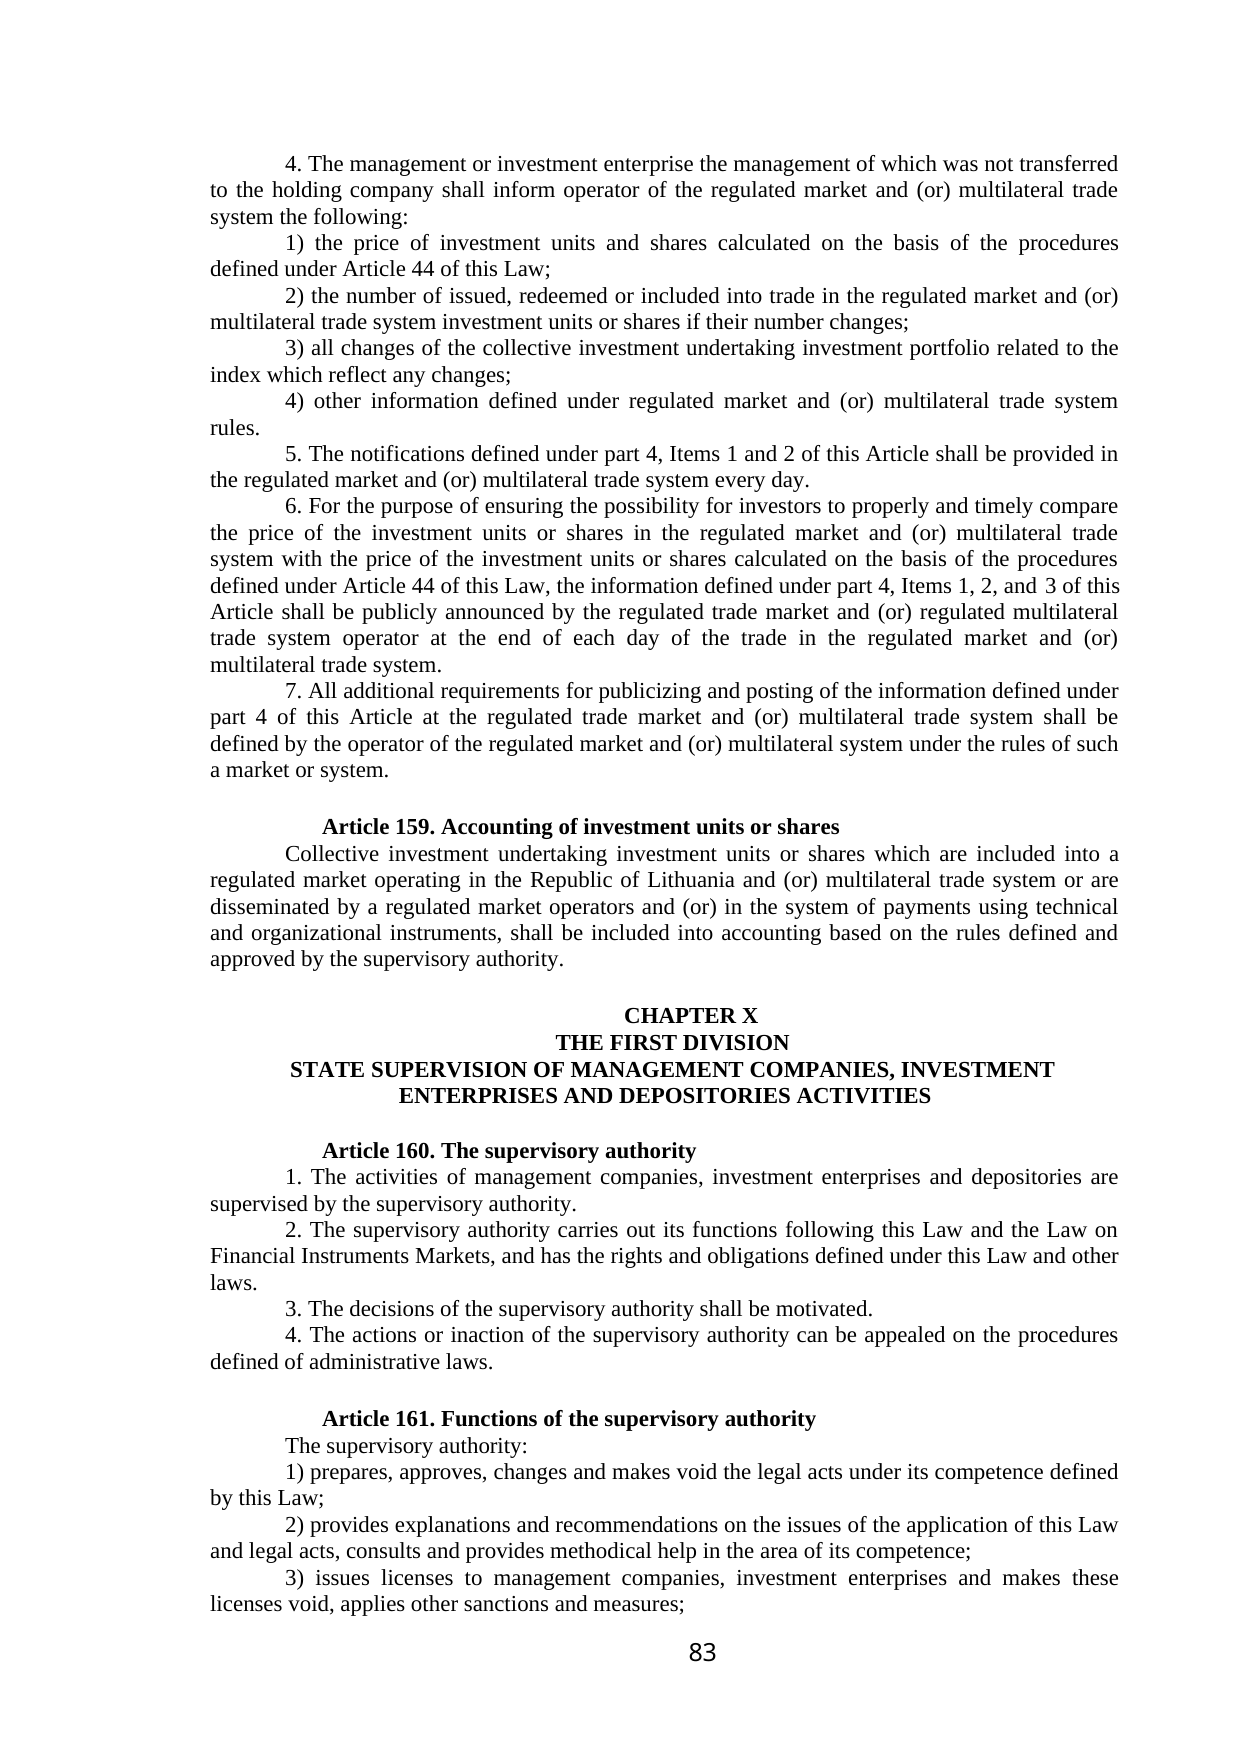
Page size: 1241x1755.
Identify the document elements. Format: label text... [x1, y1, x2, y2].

text 5. The notifications defined under part 4, Items 1 and 2 of this Article shall be provided in the regulated market and (or) multilateral trade system every day. [210, 440, 1120, 493]
text 4. The actions or inaction of the supervisory authority can be appealed on the procedures defined of administrative laws. [210, 1322, 1120, 1374]
text 3. The decisions of the supervisory authority shall be motivated. [210, 1295, 1120, 1322]
text 4) other information defined under regulated market and (or) multilateral trade system rules. [210, 387, 1120, 440]
text The supervisory authority: [210, 1432, 1120, 1458]
text chapter X [210, 1001, 1120, 1029]
text 1) prepares, approves, changes and makes void the legal acts under its competence defined by this Law; [210, 1458, 1120, 1511]
text 4. The management or investment enterprise the management of which was not transferred to the holding company shall inform operator of the regulated market and (or) multilateral trade system the following: [210, 150, 1120, 229]
text State supervision of management companies, investment enterprises and depositories activities [210, 1056, 1120, 1108]
text 2) the number of issued, redeemed or included into trade in the regulated market and (or) multilateral trade system investment units or shares if their number changes; [210, 282, 1120, 334]
text Collective investment undertaking investment units or shares which are included into a regulated market operating in the Republic of Lithuania and (or) multilateral trade system or are disseminated by a regulated market operators and (or) in the system of payments using technical and organizational instruments, shall be included into accounting based on the rules defined and approved by the supervisory authority. [210, 840, 1120, 972]
text 6. For the purpose of ensuring the possibility for investors to properly and timely compare the price of the investment units or shares in the regulated market and (or) multilateral trade system with the price of the investment units or shares calculated on the basis of the procedures defined under Article 44 of this Law, the information defined under part 4, Items 1, 2, and 3 of this Article shall be publicly announced by the regulated trade market and (or) regulated multilateral trade system operator at the end of each day of the trade in the regulated market and (or) multilateral trade system. [210, 493, 1120, 677]
text THE FIRST DIVISION [210, 1029, 1120, 1056]
text Article 161. Functions of the supervisory authority [210, 1403, 1120, 1432]
text 7. All additional requirements for publicizing and posting of the information defined under part 4 of this Article at the regulated trade market and (or) multilateral trade system shall be defined by the operator of the regulated market and (or) multilateral system under the rules of such a market or system. [210, 677, 1120, 782]
text Article 159. Accounting of investment units or shares [210, 811, 1120, 840]
text 3) all changes of the collective investment undertaking investment portfolio related to the index which reflect any changes; [210, 334, 1120, 387]
text 2. The supervisory authority carries out its functions following this Law and the Law on Financial Instruments Markets, and has the rights and obligations defined under this Law and other laws. [210, 1216, 1120, 1295]
text 1) the price of investment units and shares calculated on the basis of the procedures defined under Article 44 of this Law; [210, 229, 1120, 282]
text Article 160. The supervisory authority [210, 1135, 1120, 1163]
text 2) provides explanations and recommendations on the issues of the application of this Law and legal acts, consults and provides methodical help in the area of its competence; [210, 1511, 1120, 1563]
text 3) issues licenses to management companies, investment enterprises and makes these licenses void, applies other sanctions and measures; [210, 1563, 1120, 1616]
text 1. The activities of management companies, investment enterprises and depositories are supervised by the supervisory authority. [210, 1163, 1120, 1216]
